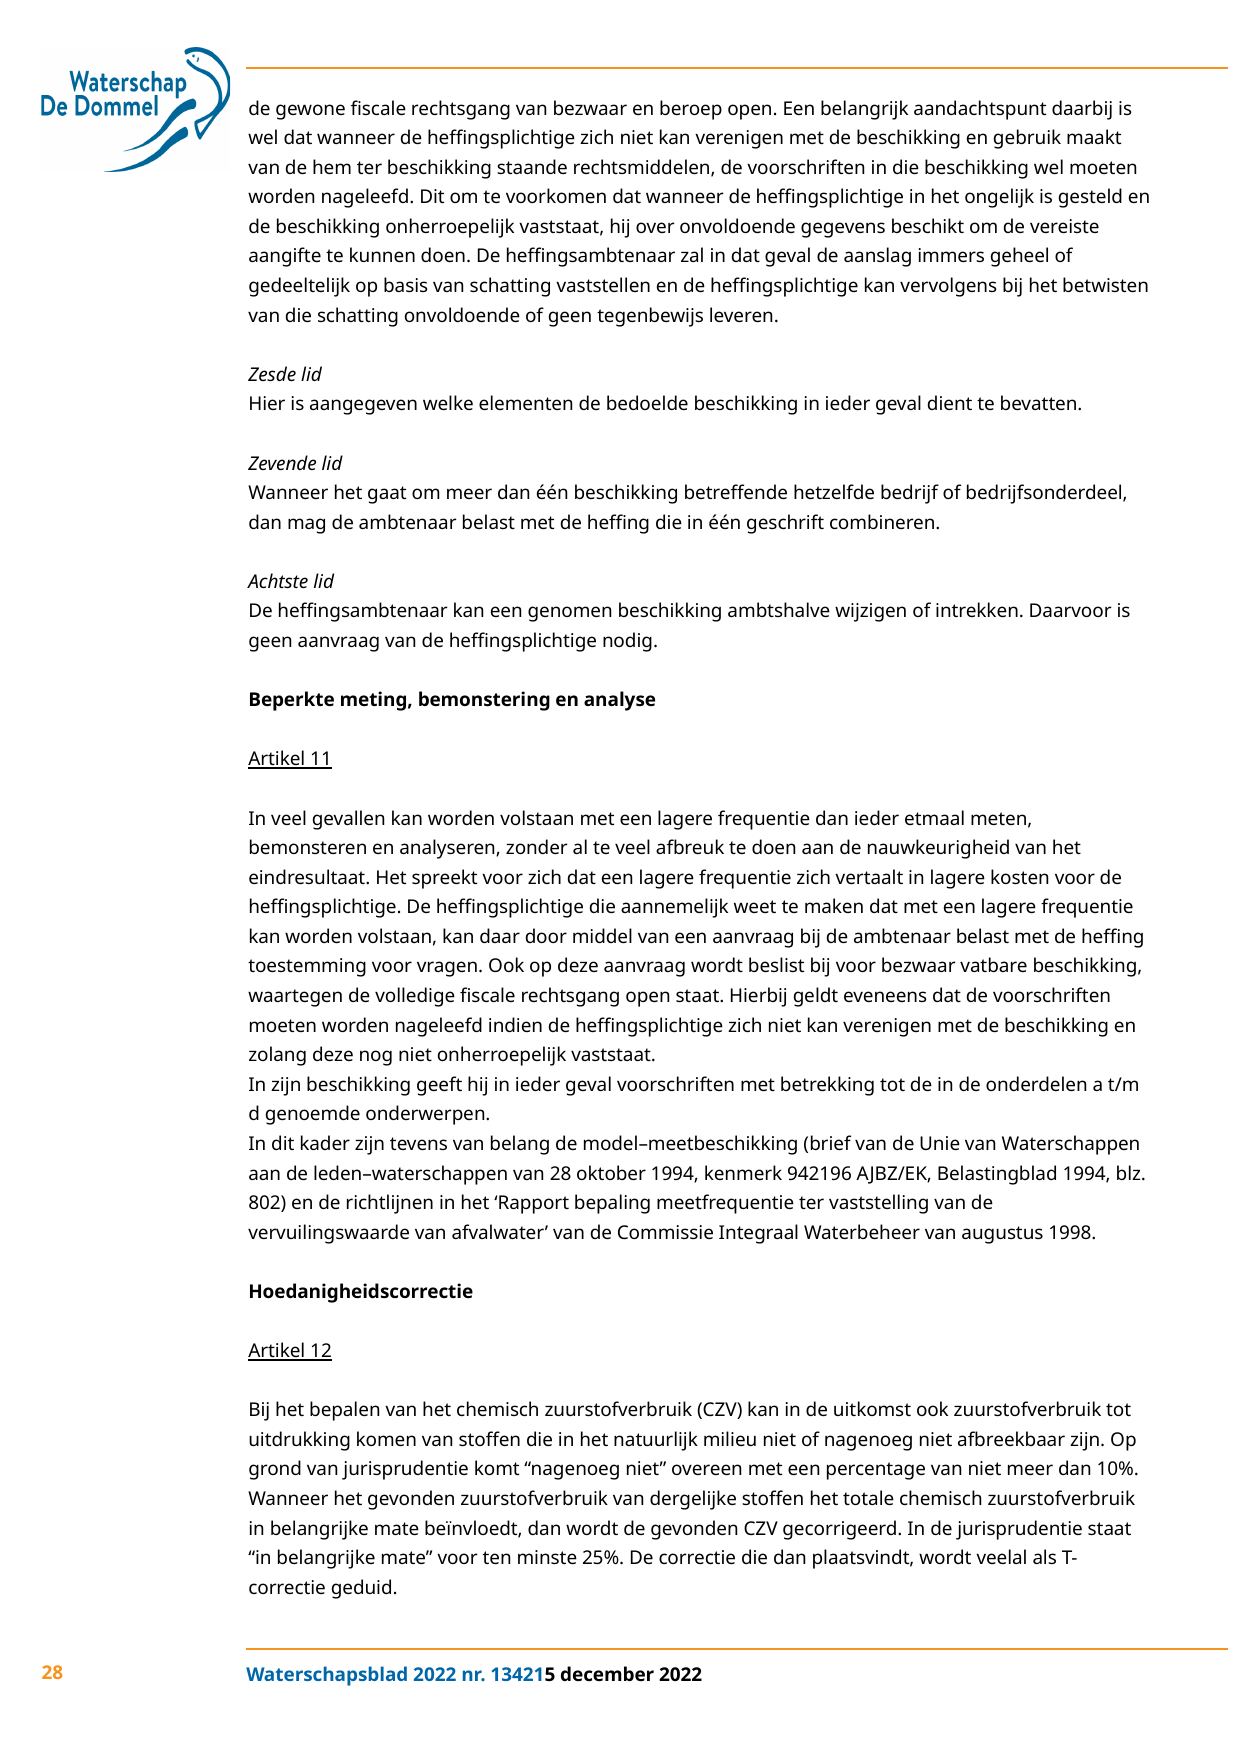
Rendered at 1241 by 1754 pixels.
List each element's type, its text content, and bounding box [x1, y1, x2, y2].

text Hoedanigheidscorrectie [248, 1278, 1152, 1304]
text Hier is aangegeven welke elementen de bedoelde beschikking in ieder geval dient te bevatten. [248, 391, 1152, 416]
text In dit kader zijn tevens van belang de model–meetbeschikking (brief van de Unie van Waterschappen aan de leden–waterschappen van 28 oktober 1994, kenmerk 942196 AJBZ/EK, Belastingblad 1994, blz. 802) en de richtlijnen in het ‘Rapport bepaling meetfrequentie ter vaststelling van de vervuilingswaarde van afvalwater’ van de Commissie Integraal Waterbeheer van augustus 1998. [248, 1130, 1152, 1245]
text De heffingsambtenaar kan een genomen beschikking ambtshalve wijzigen of intrekken. Daarvoor is geen aanvraag van de heffingsplichtige nodig. [248, 598, 1152, 653]
text Beperkte meting, bemonstering en analyse [248, 686, 1152, 712]
picture [198, 118, 210, 131]
text Wanneer het gaat om meer dan één beschikking betreffende hetzelfde bedrijf of bedrijfsonderdeel, dan mag de ambtenaar belast met de heffing die in één geschrift combineren. [248, 479, 1152, 535]
text Artikel 12 [248, 1337, 1152, 1363]
picture [45, 99, 51, 111]
text Bij het bepalen van het chemisch zuurstofverbruik (CZV) kan in de uitkomst ook zuurstofverbruik tot uitdrukking komen van stoffen die in het natuurlijk milieu niet of nagenoeg niet afbreekbaar zijn. Op grond van jurisprudentie komt “nagenoeg niet” overeen met een percentage van niet meer dan 10%. Wanneer het gevonden zuurstofverbruik van dergelijke stoffen het totale chemisch zuurstofverbruik in belangrijke mate beïnvloedt, dan wordt de gevonden CZV gecorrigeerd. In de jurisprudentie staat “in belangrijke mate” voor ten minste 25%. De correctie die dan plaatsvindt, wordt veelal als T-correctie geduid. [248, 1396, 1152, 1600]
text Achtste lid [248, 568, 1152, 594]
text In zijn beschikking geeft hij in ieder geval voorschriften met betrekking tot de in de onderdelen a t/m d genoemde onderwerpen. [248, 1071, 1152, 1126]
text Artikel 11 [248, 746, 1152, 771]
text Zevende lid [248, 450, 1152, 476]
picture [204, 47, 231, 76]
text de gewone fiscale rechtsgang van bezwaar en beroep open. Een belangrijk aandachtspunt daarbij is wel dat wanneer de heffingsplichtige zich niet kan verenigen met de beschikking en gebruik maakt van de hem ter beschikking staande rechtsmiddelen, de voorschriften in die beschikking wel moeten worden nageleefd. Dit om te voorkomen dat wanneer de heffingsplichtige in het ongelijk is gesteld en de beschikking onherroepelijk vaststaat, hij over onvoldoende gegevens beschikt om de vereiste aangifte te kunnen doen. De heffingsambtenaar zal in dat geval de aanslag immers geheel of gedeeltelijk op basis van schatting vaststellen en de heffingsplichtige kan vervolgens bij het betwisten van die schatting onvoldoende of geen tegenbewijs leveren. [248, 95, 1152, 328]
text In veel gevallen kan worden volstaan met een lagere frequentie dan ieder etmaal meten, bemonsteren en analyseren, zonder al te veel afbreuk te doen aan de nauwkeurigheid van het eindresultaat. Het spreekt voor zich dat een lagere frequentie zich vertaalt in lagere kosten voor de heffingsplichtige. De heffingsplichtige die aannemelijk weet te maken dat met een lagere frequentie kan worden volstaan, kan daar door middel van een aanvraag bij de ambtenaar belast met de heffing toestemming voor vragen. Ook op deze aanvraag wordt beslist bij voor bezwaar vatbare beschikking, waartegen de volledige fiscale rechtsgang open staat. Hierbij geldt eveneens dat de voorschriften moeten worden nageleefd indien de heffingsplichtige zich niet kan verenigen met de beschikking en zolang deze nog niet onherroepelijk vaststaat. [248, 805, 1152, 1067]
text Zesde lid [248, 361, 1152, 387]
picture [41, 47, 231, 172]
